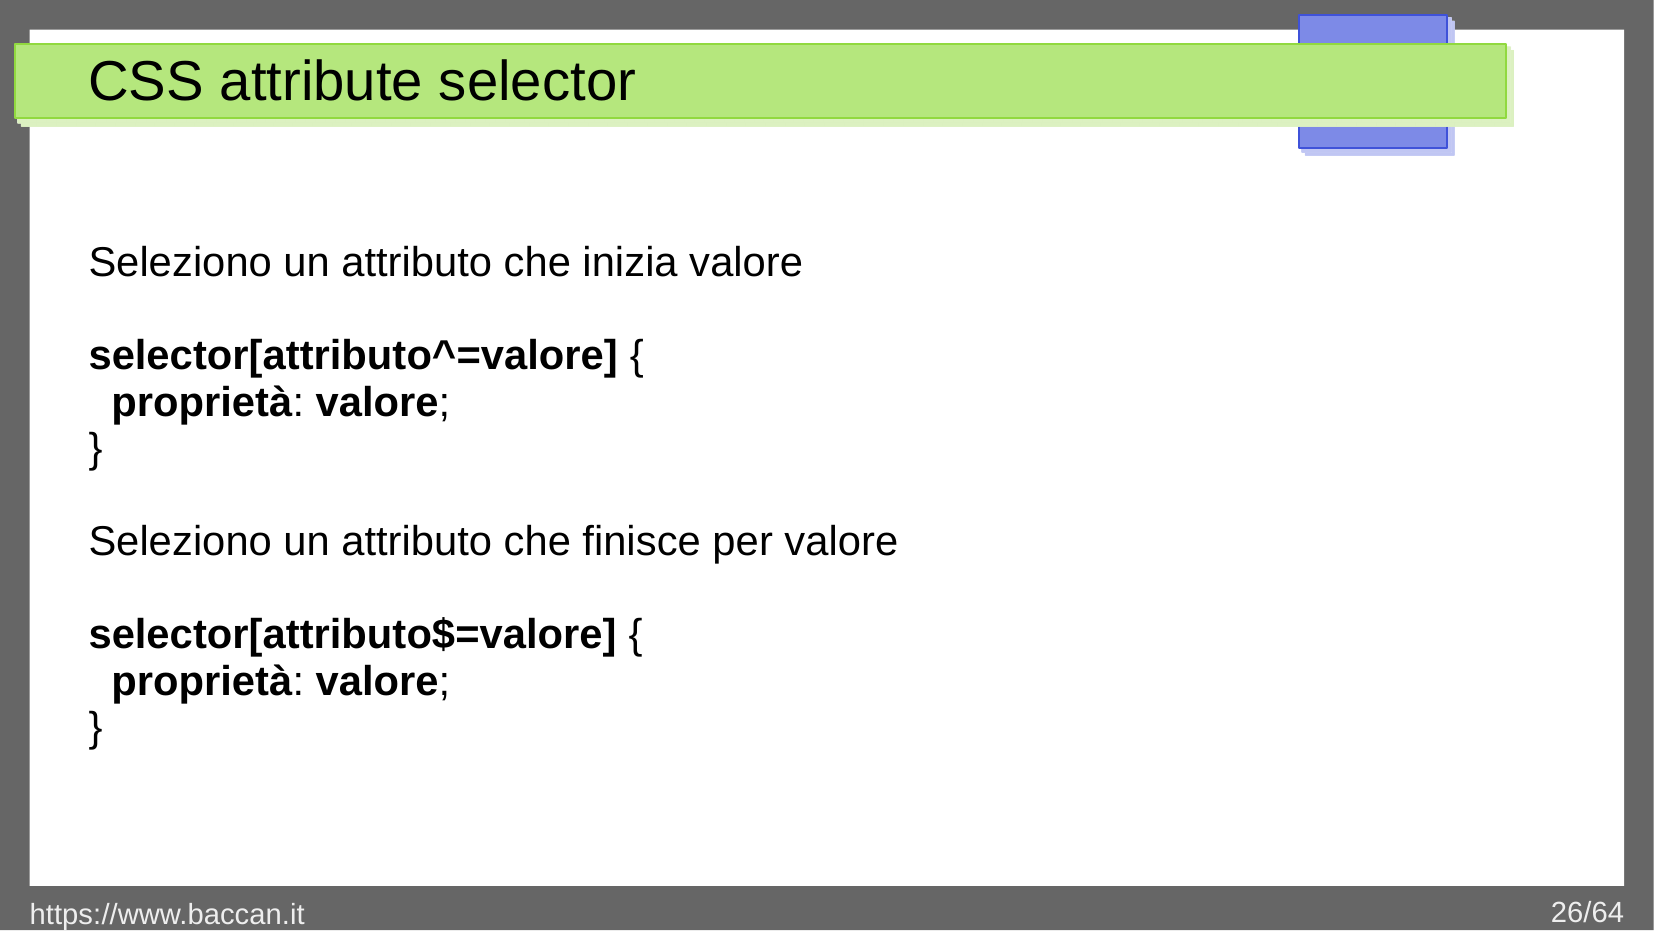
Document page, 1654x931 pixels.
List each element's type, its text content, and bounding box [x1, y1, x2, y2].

title CSS attribute selector [88, 44, 1506, 119]
text_box Seleziono un attributo che inizia valore selector[attributo^=valore] { proprietà: valore; } Seleziono un attributo che finisce per valore selector[attributo$=valore] { proprietà: valore; } [88, 169, 1565, 820]
